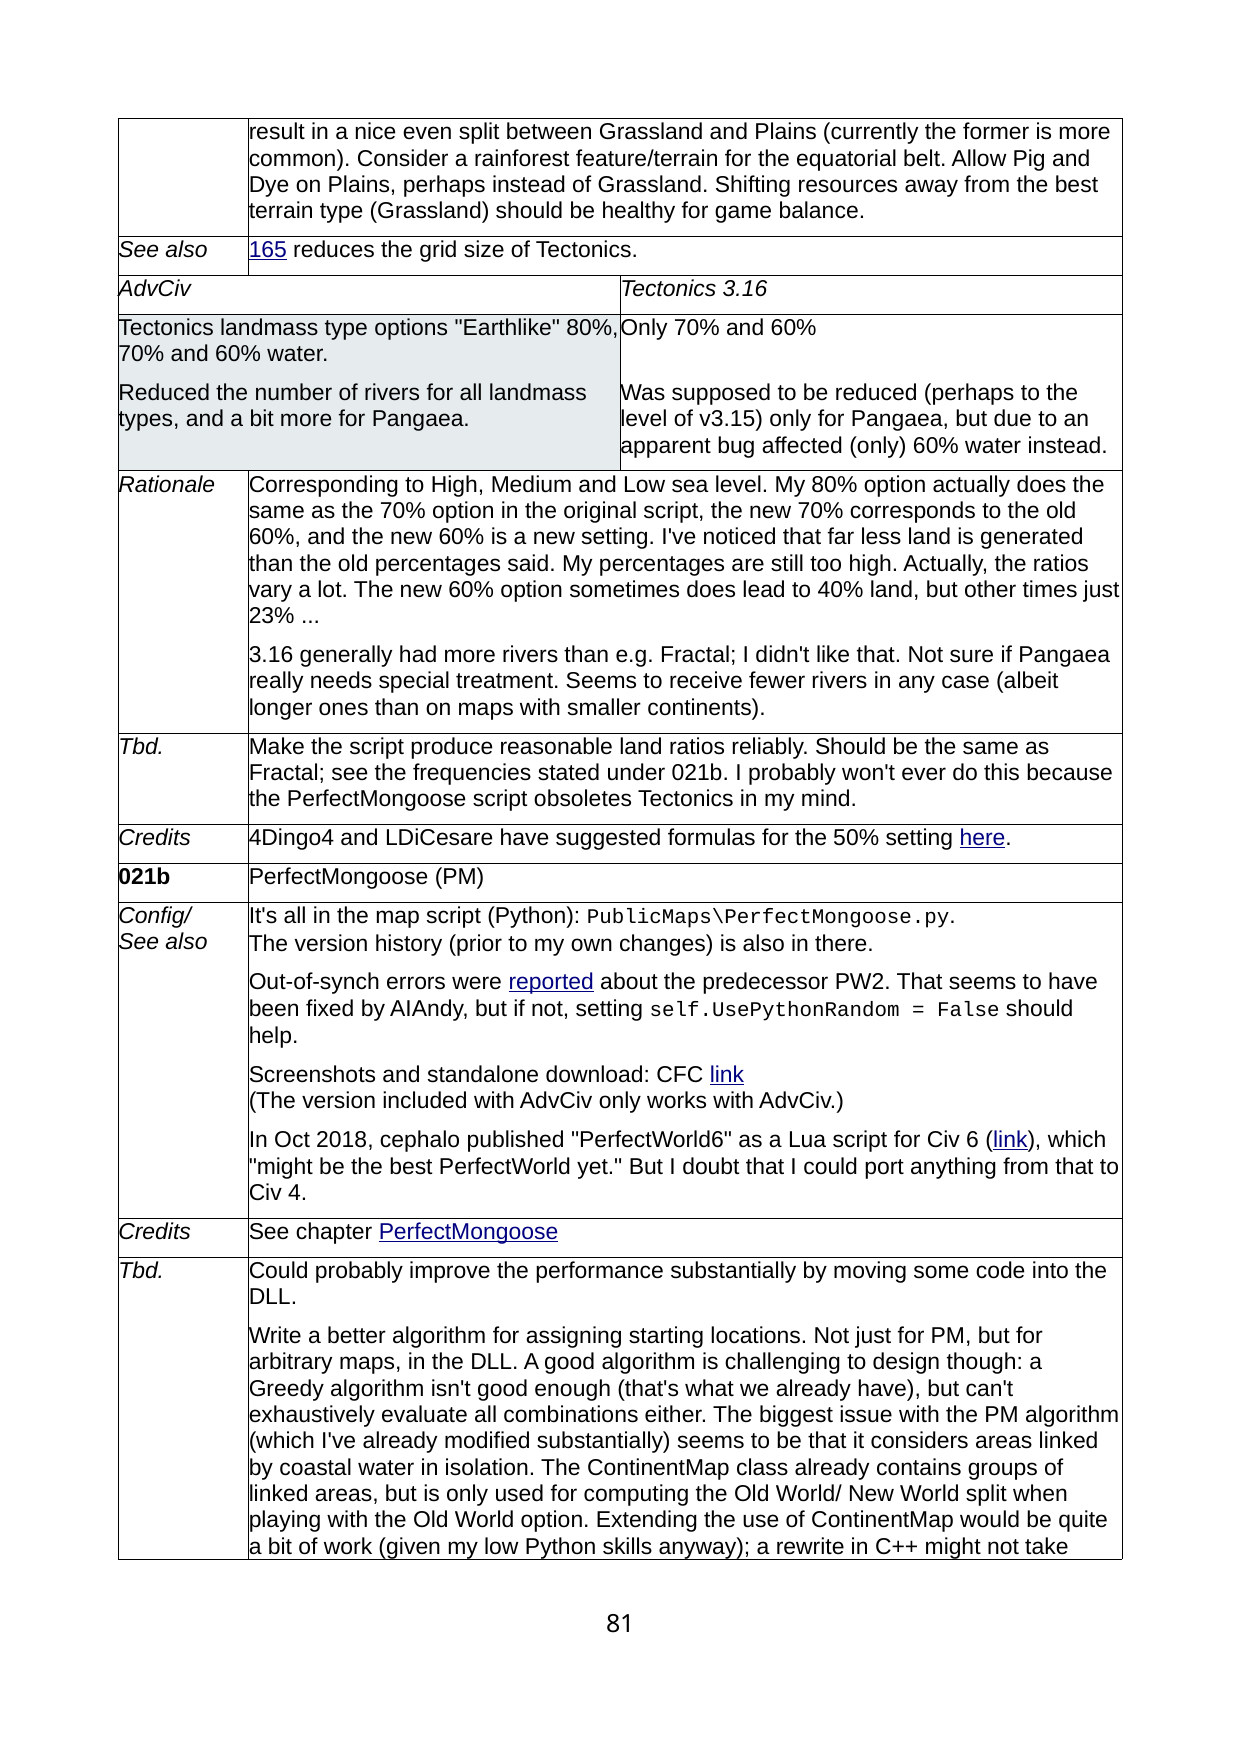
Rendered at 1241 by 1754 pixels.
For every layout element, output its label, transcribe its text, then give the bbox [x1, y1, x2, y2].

table_cell Tectonics landmass type options "Earthlike" 80%, 70% and 60% water. Reduced the number of rivers for all landmass types, and a bit more for Pangaea. [119, 315, 620, 470]
table_cell [119, 119, 248, 236]
table_cell See chapter PerfectMongoose [249, 1219, 1122, 1257]
table_cell Make the script produce reasonable land ratios reliably. Should be the same as Fractal; see the frequencies stated under 021b. I probably won't ever do this because the PerfectMongoose script obsoletes Tectonics in my mind. [249, 734, 1122, 824]
table_cell It's all in the map script (Python): PublicMaps\PerfectMongoose.py. The version history (prior to my own changes) is also in there. Out-of-synch errors were reported about the predecessor PW2. That seems to have been fixed by AIAndy, but if not, setting self.UsePythonRandom = False should help. Screenshots and standalone download: CFC link (The version included with AdvCiv only works with AdvCiv.) In Oct 2018, cephalo published "PerfectWorld6" as a Lua script for Civ 6 (link), which "might be the best PerfectWorld yet." But I doubt that I could port anything from that to Civ 4. [249, 903, 1122, 1218]
table_cell 165 reduces the grid size of Tectonics. [249, 237, 1122, 275]
table_cell 021b [119, 864, 248, 902]
table_cell Config/ See also [119, 903, 248, 1218]
table_cell result in a nice even split between Grassland and Plains (currently the former is more common). Consider a rainforest feature/terrain for the equatorial belt. Allow Pig and Dye on Plains, perhaps instead of Grassland. Shifting resources away from the best terrain type (Grassland) should be healthy for game balance. [249, 119, 1122, 236]
table_cell Credits [119, 825, 248, 863]
table_cell Only 70% and 60% Was supposed to be reduced (perhaps to the level of v3.15) only for Pangaea, but due to an apparent bug affected (only) 60% water instead. [621, 315, 1122, 470]
table_cell Corresponding to High, Medium and Low sea level. My 80% option actually does the same as the 70% option in the original script, the new 70% corresponds to the old 60%, and the new 60% is a new setting. I've noticed that far less land is generated than the old percentages said. My percentages are still too high. Actually, the ratios vary a lot. The new 60% option sometimes does lead to 40% land, but other times just 23% ... 3.16 generally had more rivers than e.g. Fractal; I didn't like that. Not sure if Pangaea really needs special treatment. Seems to receive fewer rivers in any case (albeit longer ones than on maps with smaller continents). [249, 471, 1122, 732]
table_cell PerfectMongoose (PM) [249, 864, 1122, 902]
table_cell AdvCiv [119, 276, 620, 314]
table_cell Credits [119, 1219, 248, 1257]
table_cell Tbd. [119, 734, 248, 824]
table_cell Rationale [119, 471, 248, 732]
table_cell See also [119, 237, 248, 275]
table_cell Could probably improve the performance substantially by moving some code into the DLL. Write a better algorithm for assigning starting locations. Not just for PM, but for arbitrary maps, in the DLL. A good algorithm is challenging to design though: a Greedy algorithm isn't good enough (that's what we already have), but can't exhaustively evaluate all combinations either. The biggest issue with the PM algorithm (which I've already modified substantially) seems to be that it considers areas linked by coastal water in isolation. The ContinentMap class already contains groups of linked areas, but is only used for computing the Old World/ New World split when playing with the Old World option. Extending the use of ContinentMap would be quite a bit of work (given my low Python skills anyway); a rewrite in C++ might not take [249, 1258, 1122, 1559]
table_cell Tbd. [119, 1258, 248, 1559]
table_cell Tectonics 3.16 [621, 276, 1122, 314]
table_cell 4Dingo4 and LDiCesare have suggested formulas for the 50% setting here. [249, 825, 1122, 863]
